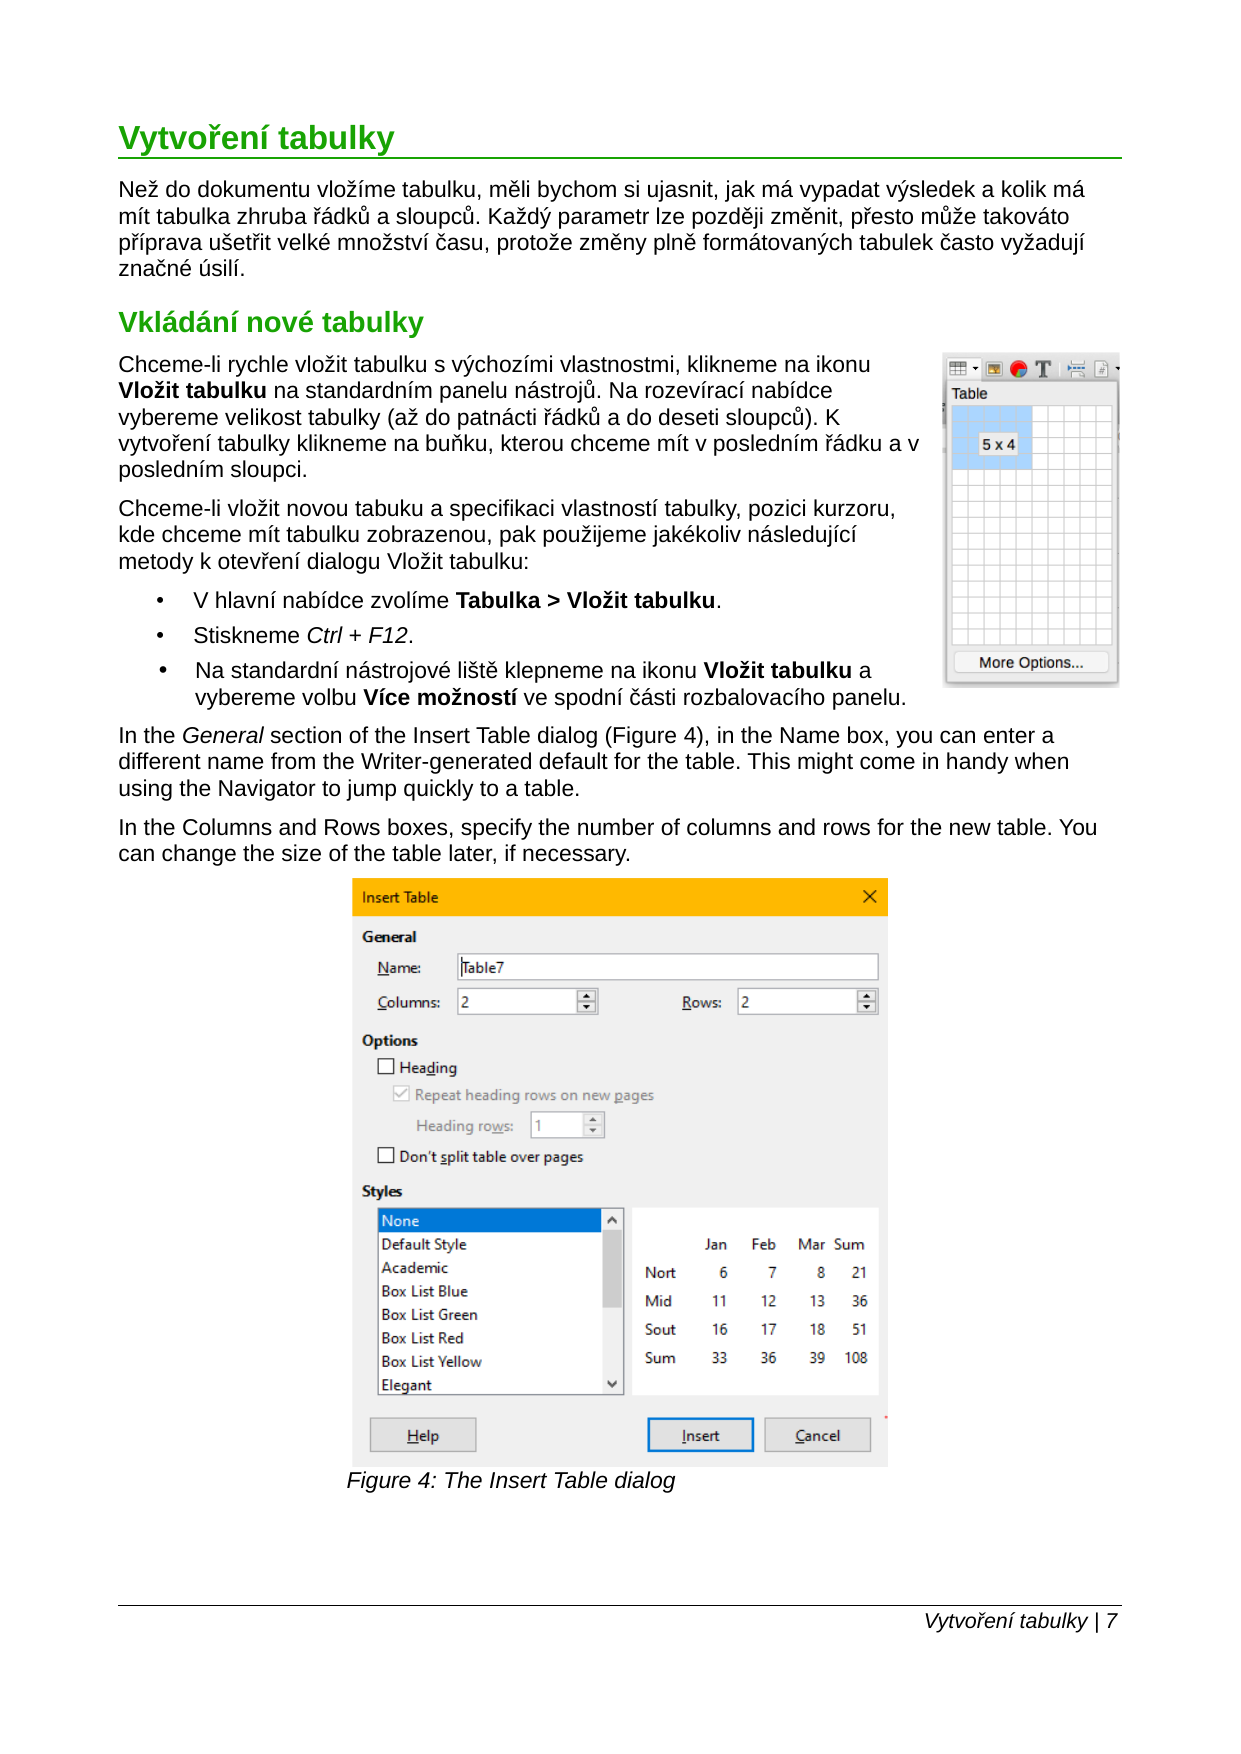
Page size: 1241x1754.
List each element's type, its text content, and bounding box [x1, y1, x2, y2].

picture [352, 878, 888, 1467]
picture [942, 352, 1120, 688]
text Figure 4: The Insert Table dialog [346, 1467, 894, 1493]
subtitle Vytvoření tabulky [118, 118, 1122, 157]
list Na standardní nástrojové liště klepneme na ikonu Vložit tabulku a vybereme volbu Více možností ve spodní části rozbalovacího panelu. [156, 657, 1122, 710]
text In the Columns and Rows boxes, specify the number of columns and rows for the new table. You can change the size of the table later, if necessary. [118, 813, 1122, 866]
list Stiskneme Ctrl + F12. [156, 622, 942, 648]
list V hlavní nabídce zvolíme Tabulka > Vložit tabulku. [156, 587, 942, 613]
list Chceme-li rychle vložit tabulku s výchozími vlastnostmi, klikneme na ikonu Vložit tabulku na standardním panelu nástrojů. Na rozevírací nabídce vybereme velikost tabulky (až do patnácti řádků a do deseti sloupců). K vytvoření tabulky klikneme na buňku, kterou chceme mít v posledním řádku a v posledním sloupci. [118, 351, 1122, 482]
text In the General section of the Insert Table dialog (Figure 4), in the Name box, you can enter a different name from the Writer-generated default for the table. This might come in handy when using the Navigator to jump quickly to a table. [118, 722, 1122, 801]
list Chceme-li vložit novou tabuku a specifikaci vlastností tabulky, pozici kurzoru, kde chceme mít tabulku zobrazenou, pak použijeme jakékoliv následující metody k otevření dialogu Vložit tabulku: [118, 495, 942, 574]
text Než do dokumentu vložíme tabulku, měli bychom si ujasnit, jak má vypadat výsledek a kolik má mít tabulka zhruba řádků a sloupců. Každý parametr lze později změnit, přesto může takováto příprava ušetřit velké množství času, protože změny plně formátovaných tabulek často vyžadují značné úsilí. [118, 176, 1122, 282]
subtitle Vkládání nové tabulky [118, 305, 1122, 339]
